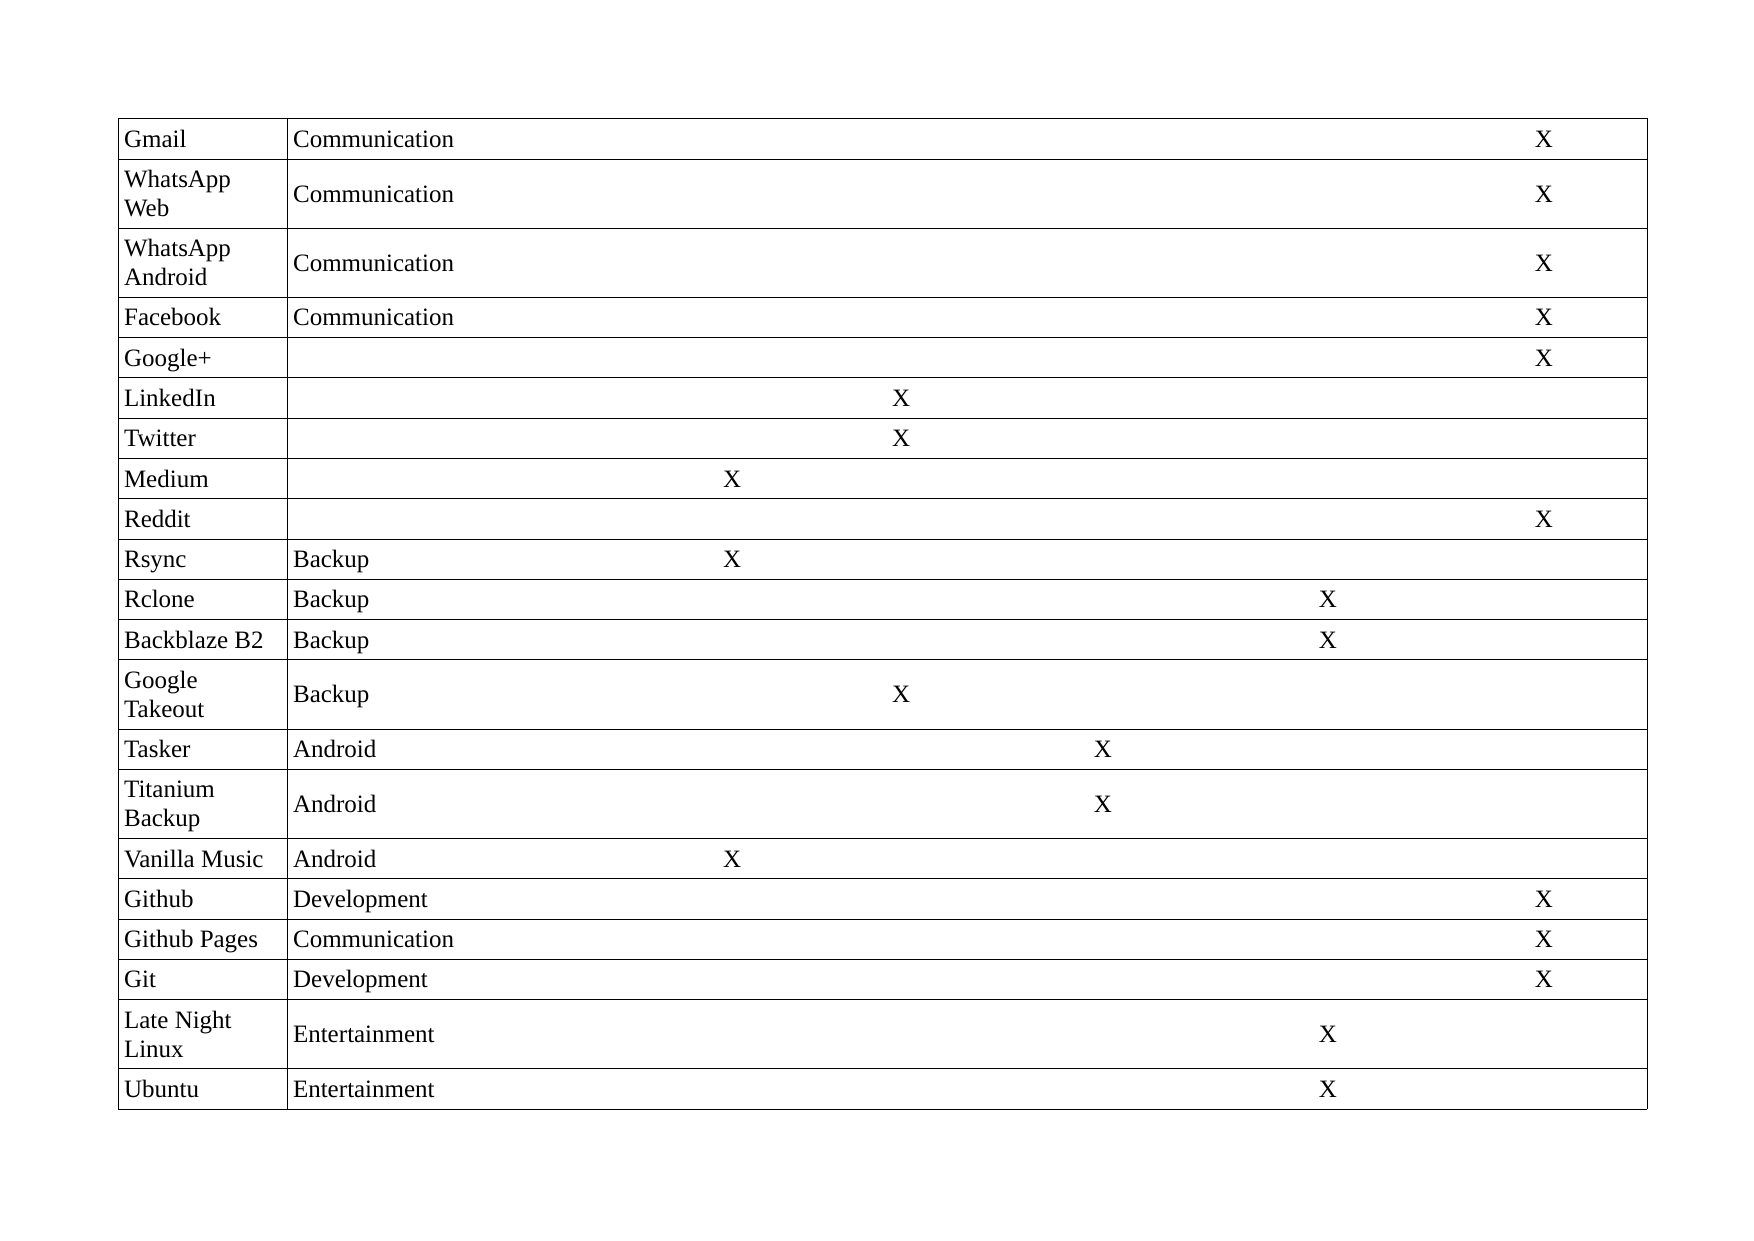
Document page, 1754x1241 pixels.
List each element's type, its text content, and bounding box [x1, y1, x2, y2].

table_cell [288, 499, 483, 538]
table_cell [811, 499, 990, 538]
table_cell [652, 229, 811, 297]
table_cell Development [288, 879, 483, 918]
table_cell Communication [288, 229, 483, 297]
table_cell Titanium Backup [119, 770, 287, 838]
table_cell Github Pages [119, 920, 287, 959]
table_cell X [1441, 119, 1647, 158]
table_cell [483, 160, 652, 227]
table_cell [1441, 1069, 1647, 1108]
table_cell [990, 920, 1215, 959]
table_cell X [1441, 298, 1647, 337]
table_cell X [1441, 499, 1647, 538]
table_cell [483, 660, 652, 728]
table_cell Communication [288, 920, 483, 959]
table_cell [811, 620, 990, 659]
table_cell [1215, 229, 1441, 297]
table_cell [652, 378, 811, 417]
table_cell [811, 1069, 990, 1108]
table_cell [811, 879, 990, 918]
table_cell [811, 298, 990, 337]
table_cell [1215, 660, 1441, 728]
table_cell [652, 920, 811, 959]
table_cell [483, 879, 652, 918]
table_cell Twitter [119, 419, 287, 458]
table_cell [483, 839, 652, 878]
table_cell Android [288, 730, 483, 769]
table_cell [1215, 419, 1441, 458]
table_cell Backup [288, 660, 483, 728]
table_cell X [1441, 338, 1647, 377]
table_cell Development [288, 960, 483, 999]
table_cell Gmail [119, 119, 287, 158]
table_cell X [990, 730, 1215, 769]
table_cell [811, 160, 990, 227]
table_cell [1441, 419, 1647, 458]
table_cell [652, 620, 811, 659]
table_cell WhatsApp Web [119, 160, 287, 227]
table_cell [1215, 920, 1441, 959]
table_cell [1215, 378, 1441, 417]
table_cell Rsync [119, 540, 287, 579]
table_cell [483, 960, 652, 999]
table_cell X [811, 419, 990, 458]
table_cell [990, 1000, 1215, 1068]
table_cell [652, 580, 811, 619]
table_cell [483, 1000, 652, 1068]
table_cell [1215, 540, 1441, 579]
table_cell [990, 229, 1215, 297]
table_cell [652, 419, 811, 458]
table_cell [1441, 839, 1647, 878]
table_cell Backblaze B2 [119, 620, 287, 659]
table_cell X [652, 540, 811, 579]
table_cell X [1441, 960, 1647, 999]
table_cell Google+ [119, 338, 287, 377]
table_cell [483, 378, 652, 417]
table_cell [1215, 298, 1441, 337]
table_cell [990, 839, 1215, 878]
table_cell [990, 298, 1215, 337]
table_cell [483, 1069, 652, 1108]
table_cell [811, 839, 990, 878]
table_cell [1441, 1000, 1647, 1068]
table_cell X [652, 839, 811, 878]
table_cell Communication [288, 160, 483, 227]
table_cell [652, 770, 811, 838]
table_cell Late Night Linux [119, 1000, 287, 1068]
table_cell [990, 1069, 1215, 1108]
table_cell [483, 338, 652, 377]
table_cell [483, 459, 652, 498]
table_cell [811, 540, 990, 579]
table_cell [288, 378, 483, 417]
table_cell [990, 540, 1215, 579]
table_cell [1441, 660, 1647, 728]
table_cell [483, 229, 652, 297]
table_cell Entertainment [288, 1069, 483, 1108]
table_cell X [1215, 620, 1441, 659]
table_cell [811, 920, 990, 959]
table_cell [652, 160, 811, 227]
table_cell [990, 160, 1215, 227]
table_cell [1215, 119, 1441, 158]
table_cell Google Takeout [119, 660, 287, 728]
table_cell WhatsApp Android [119, 229, 287, 297]
table_cell LinkedIn [119, 378, 287, 417]
table_cell [288, 419, 483, 458]
table_cell [483, 419, 652, 458]
table_cell [483, 730, 652, 769]
table_cell [811, 338, 990, 377]
table_cell [1215, 839, 1441, 878]
table_cell X [1441, 879, 1647, 918]
table_cell [990, 960, 1215, 999]
table_cell [990, 459, 1215, 498]
table_cell [1441, 730, 1647, 769]
table_cell [652, 660, 811, 728]
table_cell [990, 499, 1215, 538]
table_cell [811, 960, 990, 999]
table_cell Backup [288, 580, 483, 619]
table_cell [811, 229, 990, 297]
table_cell [811, 730, 990, 769]
table_cell [1215, 459, 1441, 498]
table_cell X [652, 459, 811, 498]
table_cell [652, 119, 811, 158]
table_cell [483, 298, 652, 337]
table_cell [990, 620, 1215, 659]
table_cell [990, 660, 1215, 728]
table_cell [483, 499, 652, 538]
table_cell X [1441, 920, 1647, 959]
table_cell [1215, 879, 1441, 918]
table_cell [1215, 499, 1441, 538]
table_cell [1215, 160, 1441, 227]
table_cell [652, 879, 811, 918]
table_cell X [1215, 580, 1441, 619]
table_cell X [811, 660, 990, 728]
table_cell Vanilla Music [119, 839, 287, 878]
table_cell Communication [288, 298, 483, 337]
table_cell Medium [119, 459, 287, 498]
table_cell Entertainment [288, 1000, 483, 1068]
table_cell [990, 119, 1215, 158]
table_cell X [1441, 229, 1647, 297]
table_cell Rclone [119, 580, 287, 619]
table_cell [652, 1069, 811, 1108]
table_cell [811, 1000, 990, 1068]
table_cell Git [119, 960, 287, 999]
table_cell Communication [288, 119, 483, 158]
table_cell [652, 499, 811, 538]
table_cell [483, 540, 652, 579]
table_cell X [811, 378, 990, 417]
table_cell [1215, 770, 1441, 838]
table_cell [483, 580, 652, 619]
table_cell Ubuntu [119, 1069, 287, 1108]
table_cell X [1215, 1000, 1441, 1068]
table_cell [483, 770, 652, 838]
table_cell [1441, 620, 1647, 659]
table_cell [990, 879, 1215, 918]
table_cell [483, 119, 652, 158]
table_cell [1441, 459, 1647, 498]
table_cell Facebook [119, 298, 287, 337]
table_cell [1215, 338, 1441, 377]
table_cell [652, 730, 811, 769]
table_cell X [1441, 160, 1647, 227]
table_cell [1441, 770, 1647, 838]
table_cell [288, 338, 483, 377]
table_cell [652, 298, 811, 337]
table_cell Tasker [119, 730, 287, 769]
table_cell [652, 1000, 811, 1068]
table_cell [990, 419, 1215, 458]
table_cell Android [288, 770, 483, 838]
table_cell [1441, 580, 1647, 619]
table_cell X [1215, 1069, 1441, 1108]
table_cell [990, 338, 1215, 377]
table_cell [1215, 960, 1441, 999]
table_cell [652, 960, 811, 999]
table_cell [483, 620, 652, 659]
table_cell [483, 920, 652, 959]
table_cell [1441, 378, 1647, 417]
table_cell [652, 338, 811, 377]
table_cell Backup [288, 540, 483, 579]
table_cell Backup [288, 620, 483, 659]
table_cell [811, 119, 990, 158]
table_cell [811, 459, 990, 498]
table_cell [1441, 540, 1647, 579]
table_cell [288, 459, 483, 498]
table_cell [811, 580, 990, 619]
table_cell [990, 378, 1215, 417]
table_cell Reddit [119, 499, 287, 538]
table_cell X [990, 770, 1215, 838]
table_cell [1215, 730, 1441, 769]
table_cell Github [119, 879, 287, 918]
table_cell [811, 770, 990, 838]
table_cell Android [288, 839, 483, 878]
table_cell [990, 580, 1215, 619]
